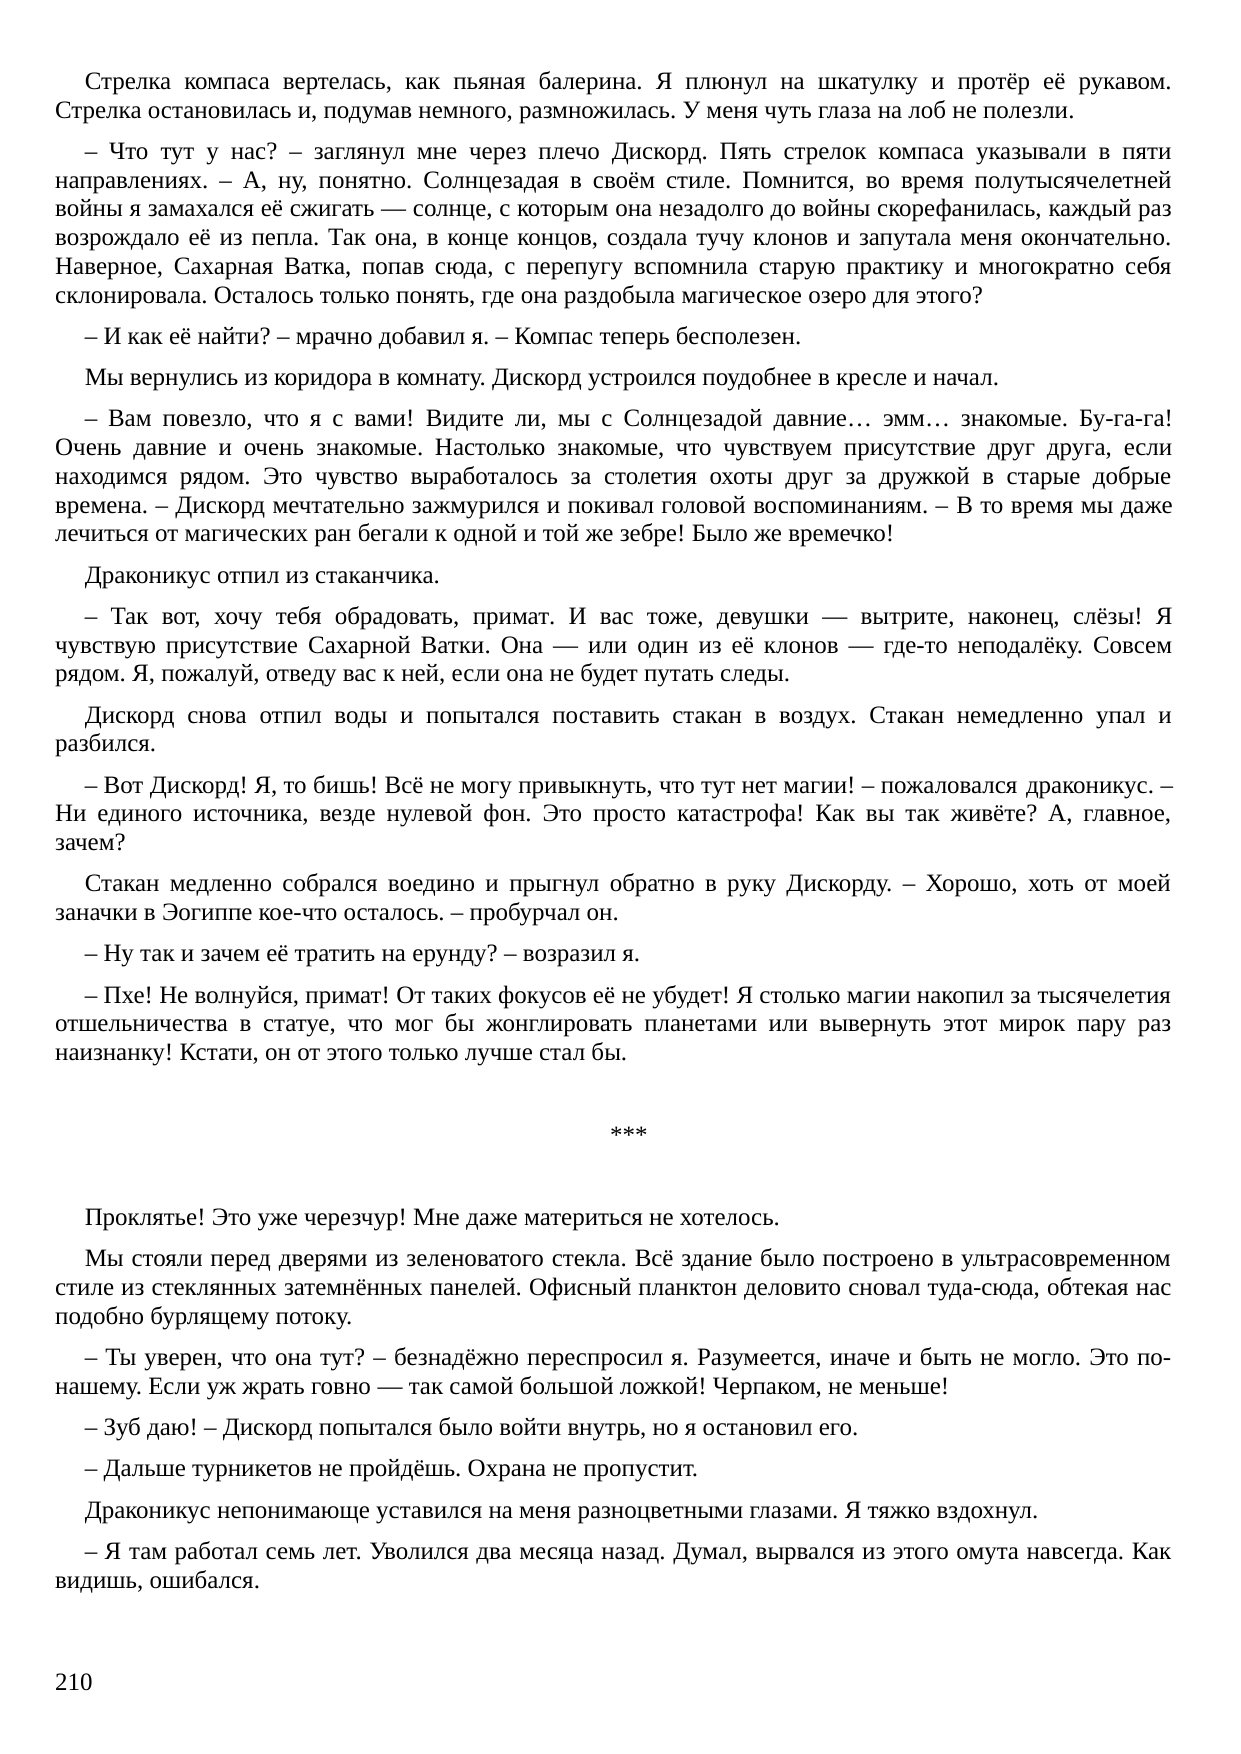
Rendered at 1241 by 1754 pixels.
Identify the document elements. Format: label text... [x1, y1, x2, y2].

text Стакан медленно собрался воедино и прыгнул обратно в руку Дискорду. – Хорошо, хоть от моей заначки в Эогиппе кое-что осталось. – пробурчал он. [55, 868, 1173, 926]
text Дискорд снова отпил воды и попытался поставить стакан в воздух. Стакан немедленно упал и разбился. [55, 700, 1173, 757]
text Драконикус отпил из стаканчика. [55, 560, 1173, 588]
text Проклятье! Это уже черезчур! Мне даже материться не хотелось. [55, 1202, 1173, 1231]
text Мы вернулись из коридора в комнату. Дискорд устроился поудобнее в кресле и начал. [55, 362, 1173, 391]
text – Вам повезло, что я с вами! Видите ли, мы с Солнцезадой давние… эмм… знакомые. Бу-га-га! Очень давние и очень знакомые. Настолько знакомые, что чувствуем присутствие друг друга, если находимся рядом. Это чувство выработалось за столетия охоты друг за дружкой в старые добрые времена. – Дискорд мечтательно зажмурился и покивал головой воспоминаниям. – В то время мы даже лечиться от магических ран бегали к одной и той же зебре! Было же времечко! [55, 403, 1173, 547]
text – Зуб даю! – Дискорд попытался было войти внутрь, но я остановил его. [55, 1412, 1173, 1441]
text – Вот Дискорд! Я, то бишь! Всё не могу привыкнуть, что тут нет магии! – пожаловался драконикус. – Ни единого источника, везде нулевой фон. Это просто катастрофа! Как вы так живёте? А, главное, зачем? [55, 770, 1173, 856]
text Стрелка компаса вертелась, как пьяная балерина. Я плюнул на шкатулку и протёр её рукавом. Стрелка остановилась и, подумав немного, размножилась. У меня чуть глаза на лоб не полезли. [55, 66, 1173, 123]
text – И как её найти? – мрачно добавил я. – Компас теперь бесполезен. [55, 321, 1173, 350]
text – Пхе! Не волнуйся, примат! От таких фокусов её не убудет! Я столько магии накопил за тысячелетия отшельничества в статуе, что мог бы жонглировать планетами или вывернуть этот мирок пару раз наизнанку! Кстати, он от этого только лучше стал бы. [55, 980, 1173, 1066]
text – Ну так и зачем её тратить на ерунду? – возразил я. [55, 938, 1173, 967]
text – Я там работал семь лет. Уволился два месяца назад. Думал, вырвался из этого омута навсегда. Как видишь, ошибался. [55, 1536, 1173, 1593]
text – Ты уверен, что она тут? – безнадёжно переспросил я. Разумеется, иначе и быть не могло. Это по-нашему. Если уж жрать говно — так самой большой ложкой! Черпаком, не меньше! [55, 1342, 1173, 1400]
text – Что тут у нас? – заглянул мне через плечо Дискорд. Пять стрелок компаса указывали в пяти направлениях. – А, ну, понятно. Солнцезадая в своём стиле. Помнится, во время полутысячелетней войны я замахался её сжигать — солнце, с которым она незадолго до войны скорефанилась, каждый раз возрождало её из пепла. Так она, в конце концов, создала тучу клонов и запутала меня окончательно. Наверное, Сахарная Ватка, попав сюда, с перепугу вспомнила старую практику и многократно себя склонировала. Осталось только понять, где она раздобыла магическое озеро для этого? [55, 136, 1173, 308]
text – Дальше турникетов не пройдёшь. Охрана не пропустит. [55, 1453, 1173, 1482]
text Драконикус непонимающе уставился на меня разноцветными глазами. Я тяжко вздохнул. [55, 1495, 1173, 1523]
text *** [55, 1120, 1173, 1148]
text – Так вот, хочу тебя обрадовать, примат. И вас тоже, девушки — вытрите, наконец, слёзы! Я чувствую присутствие Сахарной Ватки. Она — или один из её клонов — где-то неподалёку. Совсем рядом. Я, пожалуй, отведу вас к ней, если она не будет путать следы. [55, 601, 1173, 687]
text Мы стояли перед дверями из зеленоватого стекла. Всё здание было построено в ультрасовременном стиле из стеклянных затемнённых панелей. Офисный планктон деловито сновал туда-сюда, обтекая нас подобно бурлящему потоку. [55, 1243, 1173, 1330]
